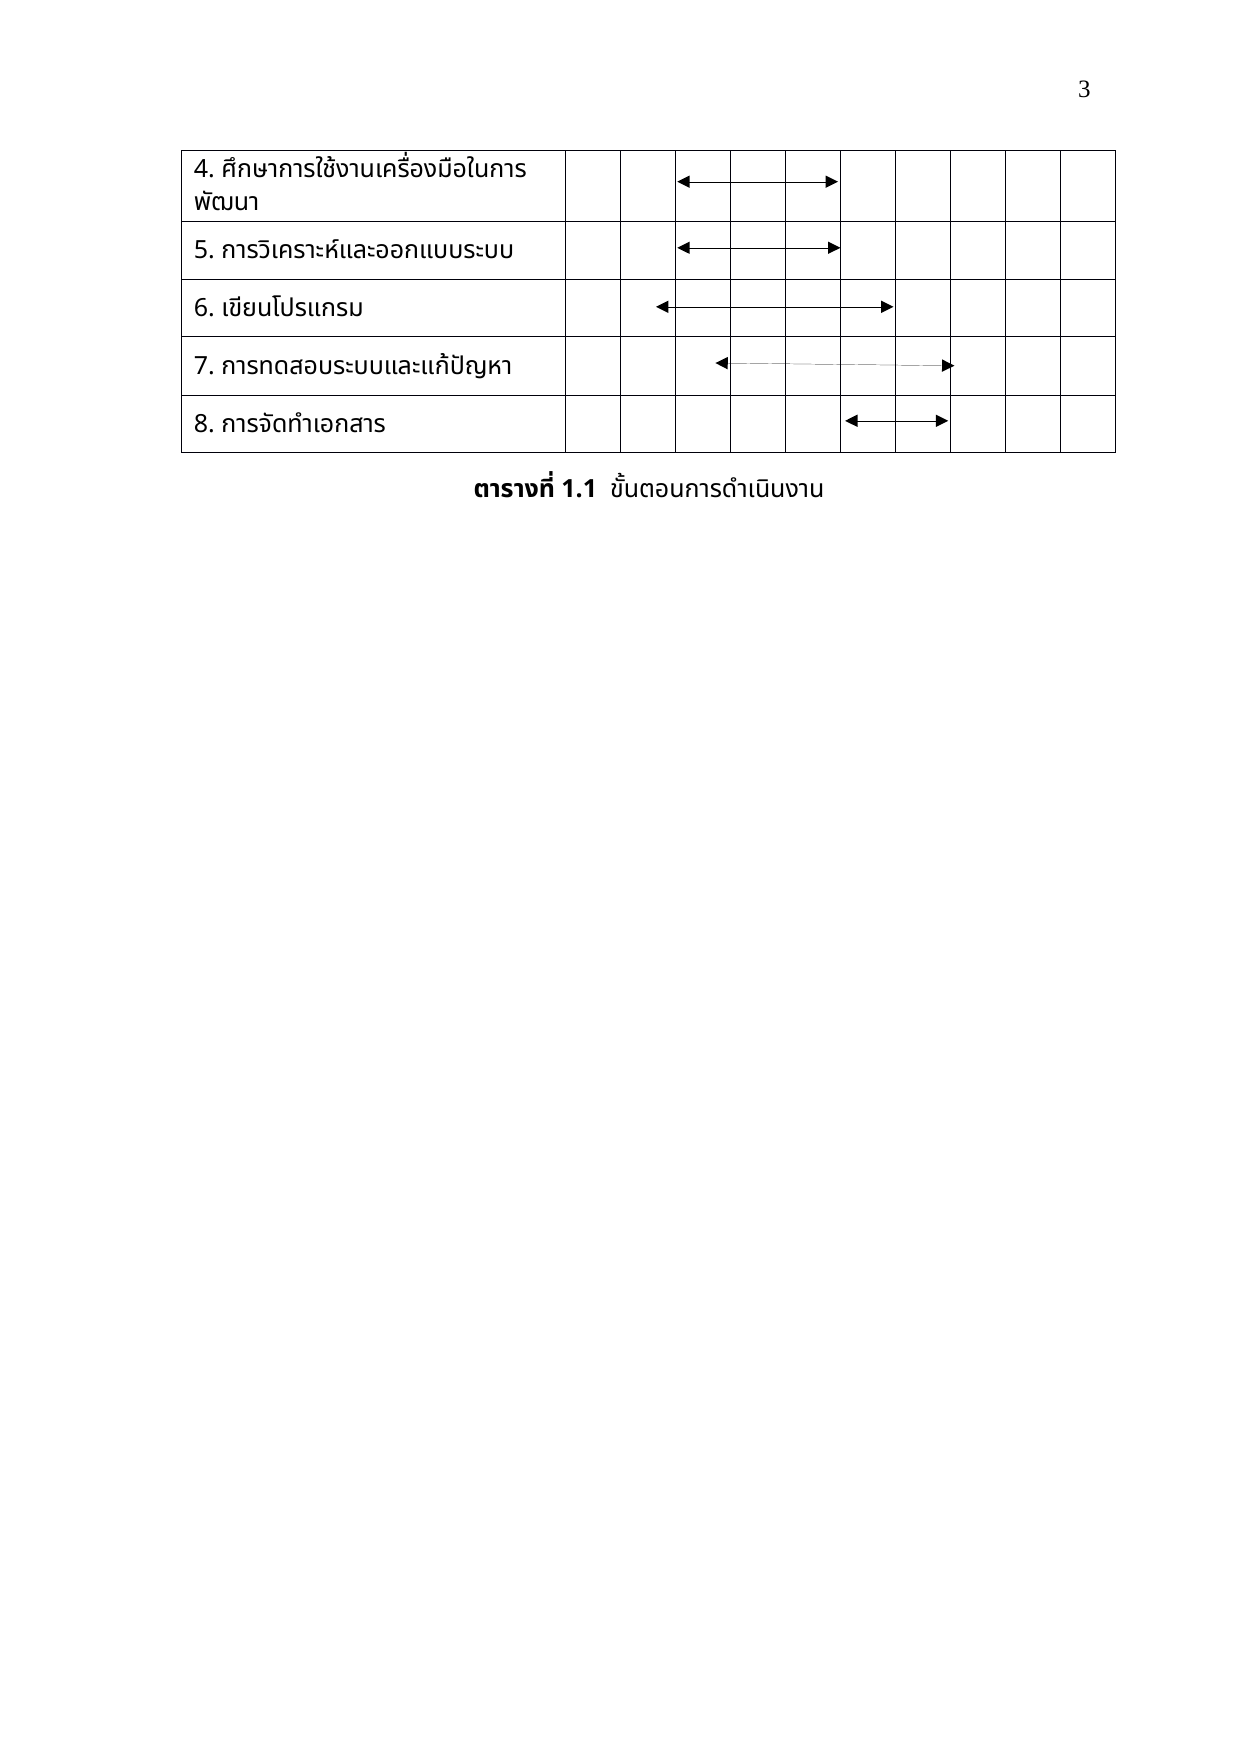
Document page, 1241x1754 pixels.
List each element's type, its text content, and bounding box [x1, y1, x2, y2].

table_cell [731, 308, 785, 336]
table_cell [786, 396, 840, 452]
table_cell [841, 151, 895, 221]
table_cell [896, 396, 950, 452]
table_cell [731, 396, 785, 452]
table_cell [841, 365, 895, 394]
table_cell [1061, 280, 1115, 336]
table_cell [841, 396, 895, 452]
table_cell [621, 337, 675, 394]
table_cell [566, 222, 620, 279]
table_cell [786, 337, 840, 364]
table_cell [951, 151, 1005, 221]
table_cell [566, 396, 620, 452]
table_cell [1006, 396, 1060, 452]
table_cell [1061, 151, 1115, 221]
table_cell [621, 280, 675, 336]
table_cell [1006, 151, 1060, 221]
table_cell [896, 366, 950, 394]
table_cell [1061, 222, 1115, 279]
table_cell [731, 151, 785, 182]
table_cell [951, 280, 1005, 336]
table_cell 4. ศึกษาการใช้งานเครื่องมือในการพัฒนา [182, 151, 565, 221]
table_cell [896, 222, 950, 279]
table_cell [566, 151, 620, 221]
table_cell [731, 222, 785, 248]
table_cell [731, 183, 785, 221]
table_cell [1006, 337, 1060, 394]
table_cell [621, 396, 675, 452]
table_cell [786, 222, 840, 248]
table_cell [786, 280, 840, 307]
table_cell [676, 222, 730, 279]
table_cell 7. การทดสอบระบบและแก้ปัญหา [182, 337, 565, 394]
table_cell [1061, 337, 1115, 394]
table_cell [951, 396, 1005, 452]
table_cell [676, 280, 730, 307]
table_cell [731, 280, 785, 307]
table_cell [896, 151, 950, 221]
table_cell [566, 337, 620, 394]
table_cell [1006, 280, 1060, 336]
table_cell [841, 222, 895, 279]
table_cell [841, 280, 895, 336]
table_cell [731, 249, 785, 279]
table_cell [786, 364, 840, 394]
table_cell [896, 280, 950, 336]
table_cell [621, 151, 675, 221]
table_cell [1061, 396, 1115, 452]
table_cell 8. การจัดทำเอกสาร [182, 396, 565, 452]
table_cell [676, 308, 730, 336]
table_cell [621, 222, 675, 279]
table_cell [676, 396, 730, 452]
table_cell [731, 364, 785, 394]
table_cell [896, 337, 950, 365]
table_cell [676, 337, 730, 394]
table_cell [731, 337, 785, 363]
table_cell [841, 337, 895, 364]
table_cell 5. การวิเคราะห์และออกแบบระบบ [182, 222, 565, 279]
table_cell ตารางที่ 1.1 ขั้นตอนการดำเนินงาน [182, 453, 1115, 644]
table_cell [676, 151, 730, 221]
table_cell [786, 249, 840, 279]
table_cell [951, 337, 1005, 394]
table_cell [951, 222, 1005, 279]
table_cell 6. เขียนโปรแกรม [182, 280, 565, 336]
table_cell [1006, 222, 1060, 279]
table_cell [566, 280, 620, 336]
table_cell [786, 308, 840, 336]
table_cell [786, 151, 840, 221]
